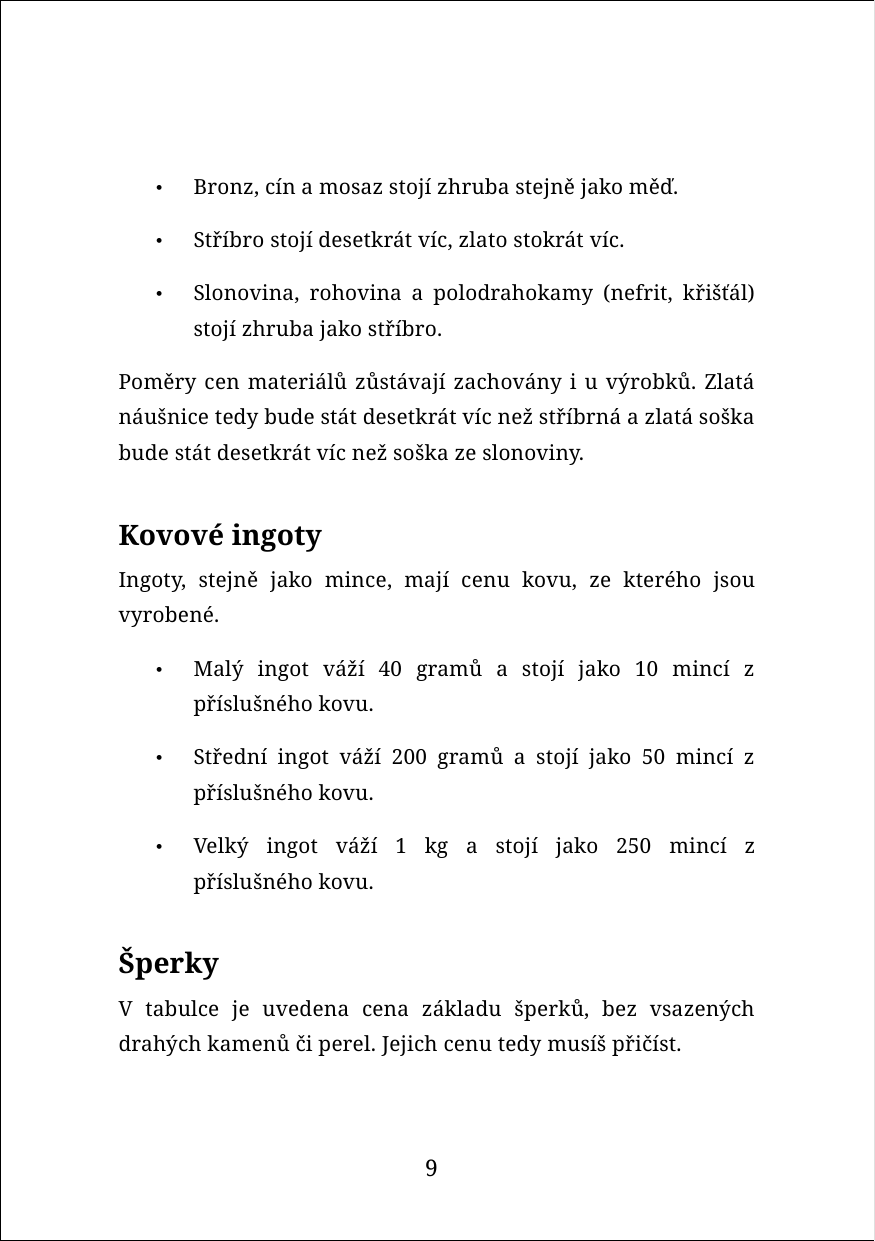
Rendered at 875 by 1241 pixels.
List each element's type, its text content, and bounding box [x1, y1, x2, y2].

list Velký ingot váží 1 kg a stojí jako 250 mincí z příslušného kovu. [156, 831, 756, 895]
subtitle Šperky [118, 944, 756, 982]
subtitle Kovové ingoty [118, 515, 756, 553]
list Bronz, cín a mosaz stojí zhruba stejně jako měď. [156, 172, 756, 200]
list Stříbro stojí desetkrát víc, zlato stokrát víc. [156, 225, 756, 253]
list Střední ingot váží 200 gramů a stojí jako 50 mincí z příslušného kovu. [156, 742, 756, 806]
list Slonovina, rohovina a polodrahokamy (nefrit, křišťál) stojí zhruba jako stříbro. [156, 278, 756, 342]
text Ingoty, stejně jako mince, mají cenu kovu, ze kterého jsou vyrobené. [118, 565, 756, 629]
list Malý ingot váží 40 gramů a stojí jako 10 mincí z příslušného kovu. [156, 654, 756, 718]
text V tabulce je uvedena cena základu šperků, bez vsazených drahých kamenů či perel. Jejich cenu tedy musíš přičíst. [118, 994, 756, 1058]
text Poměry cen materiálů zůstávají zachovány i u výrobků. Zlatá náušnice tedy bude stát desetkrát víc než stříbrná a zlatá soška bude stát desetkrát víc než soška ze slonoviny. [118, 367, 756, 466]
